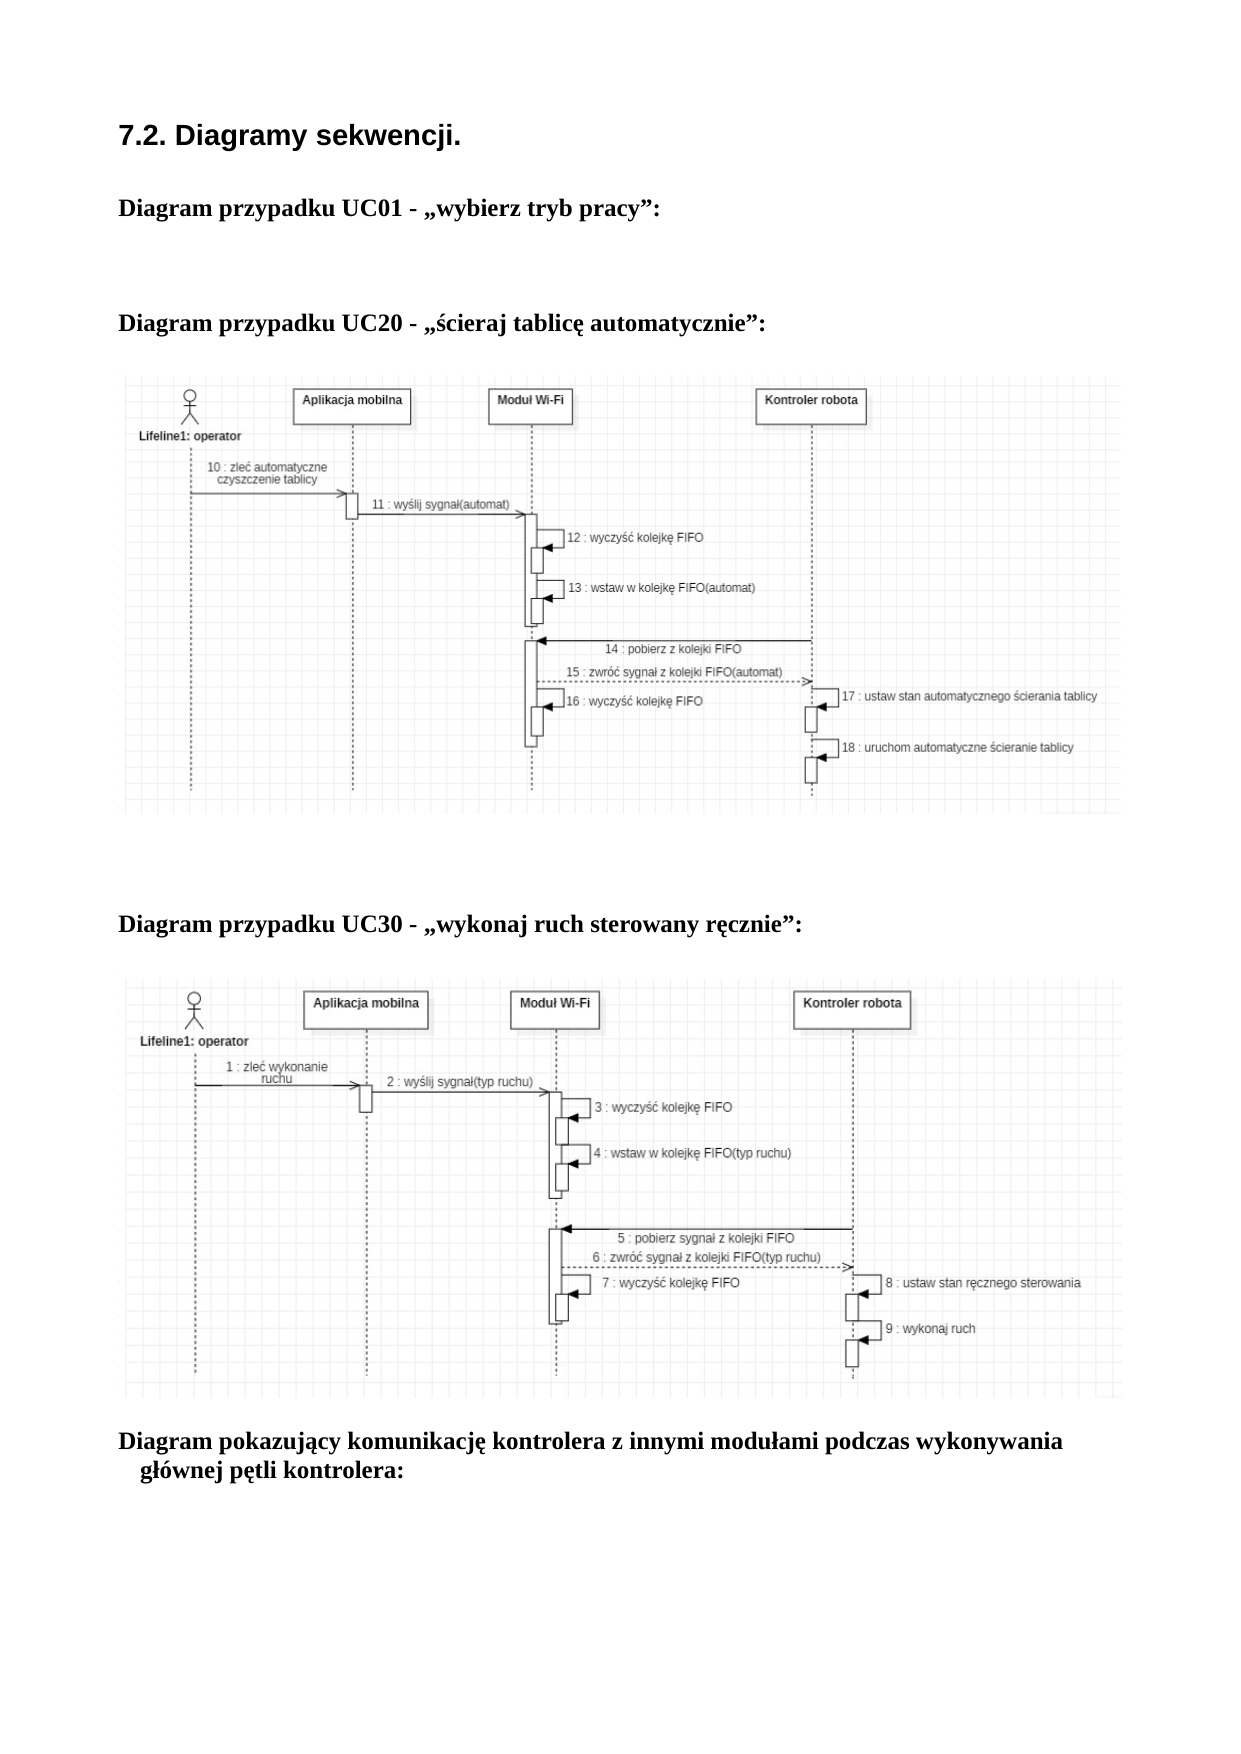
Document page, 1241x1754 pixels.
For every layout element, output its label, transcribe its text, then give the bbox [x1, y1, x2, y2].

text Diagram przypadku UC20 - „ścieraj tablicę automatycznie”: [118, 308, 1122, 337]
subtitle 7.2. Diagramy sekwencji. [118, 118, 1122, 152]
text Diagram pokazujący komunikację kontrolera z innymi modułami podczas wykonywania głównej pętli kontrolera: [118, 1426, 1122, 1484]
text Diagram przypadku UC30 - „wykonaj ruch sterowany ręcznie”: [118, 909, 1122, 938]
text Diagram przypadku UC01 - „wybierz tryb pracy”: [118, 193, 1122, 222]
picture [118, 365, 1123, 823]
picture [118, 966, 1123, 1398]
